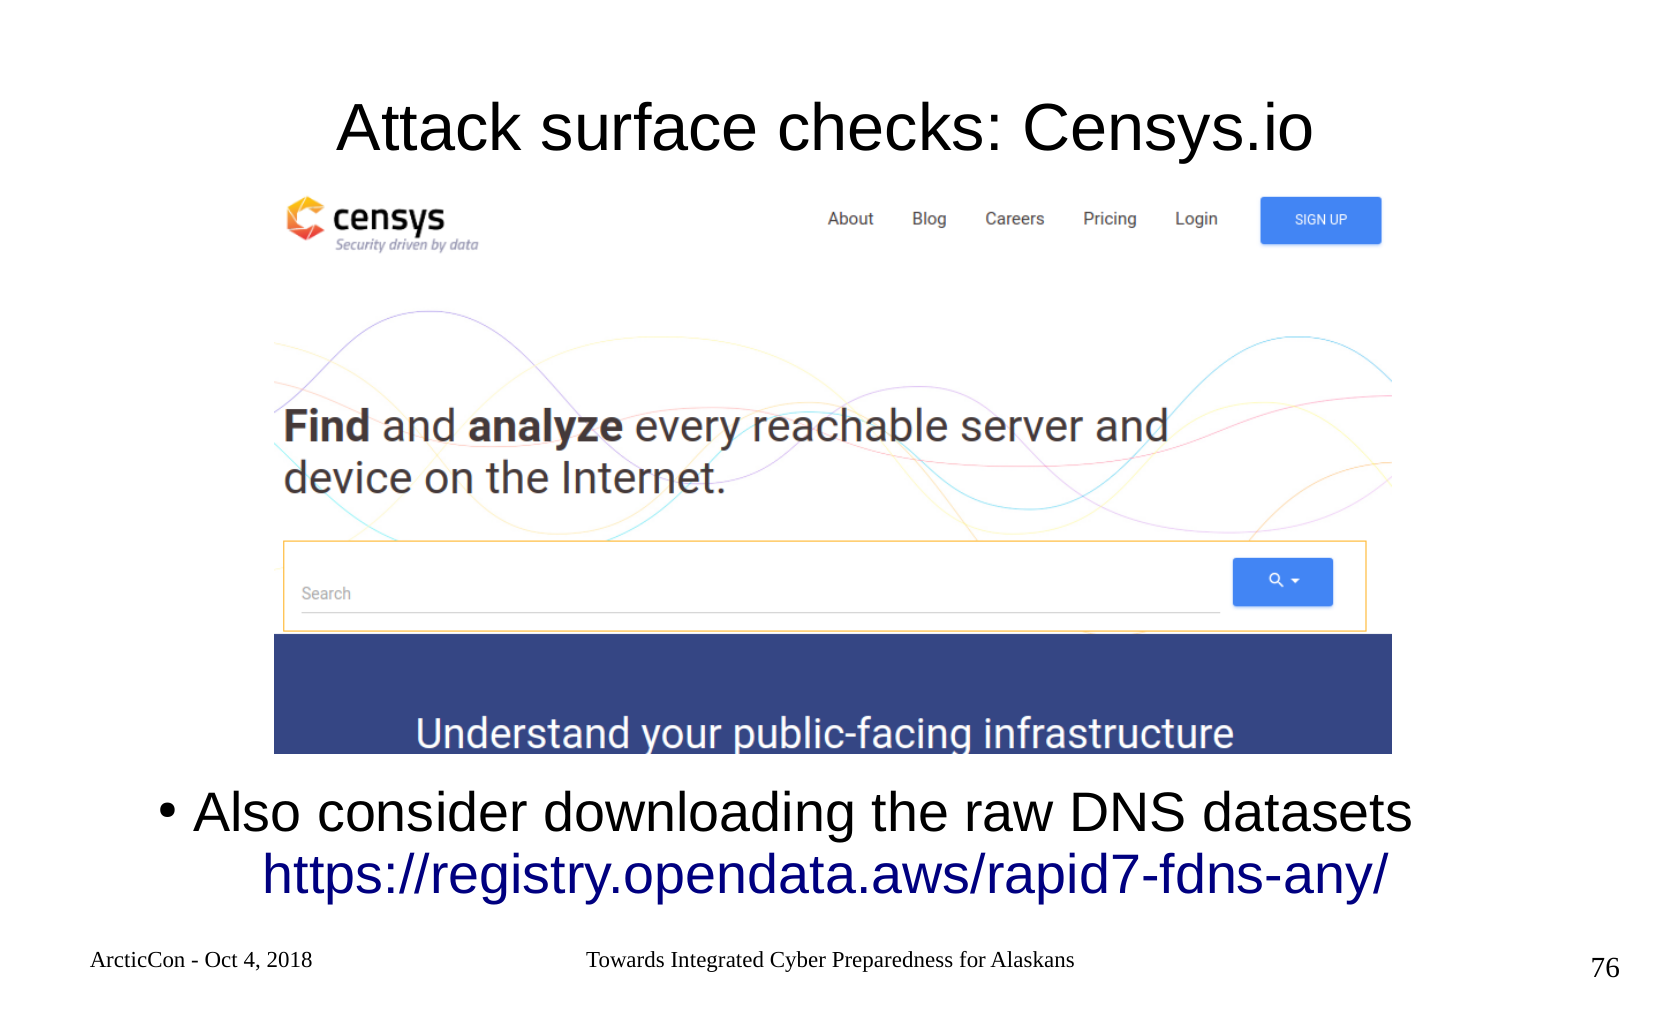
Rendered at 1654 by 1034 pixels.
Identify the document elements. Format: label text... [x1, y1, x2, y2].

subtitle Also consider downloading the raw DNS datasets https://registry.opendata.aws/rapid7-fdns-any/ [82, 718, 1571, 986]
title Attack surface checks: Censys.io [82, 41, 1571, 214]
picture [274, 175, 1392, 754]
text_box [1560, 951, 1621, 1023]
